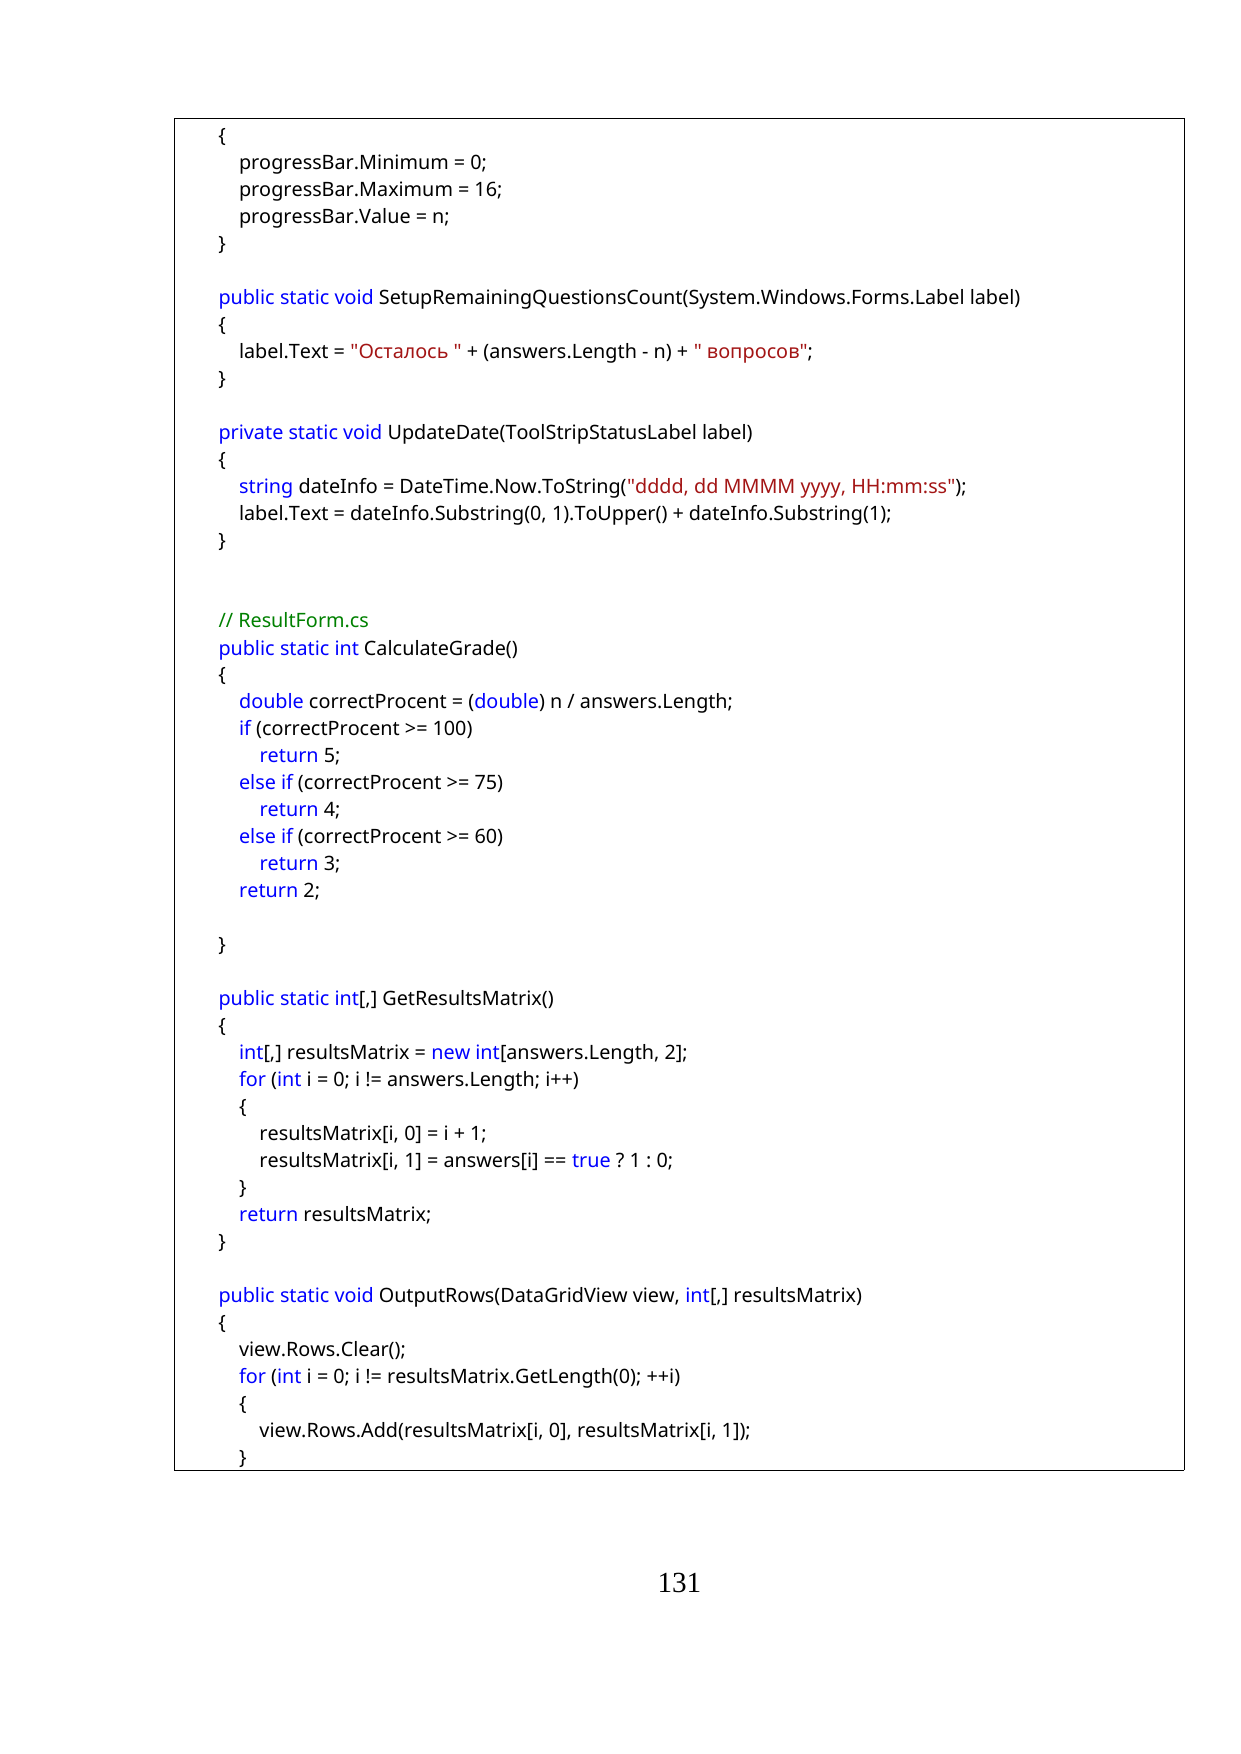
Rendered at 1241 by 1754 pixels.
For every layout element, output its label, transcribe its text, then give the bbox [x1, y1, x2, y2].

text { [177, 1092, 1181, 1119]
text string dateInfo = DateTime.Now.ToString("dddd, dd MMMM yyyy, HH:mm:ss"); [177, 472, 1181, 499]
text public static void SetupRemainingQuestionsCount(System.Windows.Forms.Label label) [177, 283, 1181, 310]
text int[,] resultsMatrix = new int[answers.Length, 2]; [177, 1038, 1181, 1065]
text { [177, 661, 1181, 688]
text double correctProcent = (double) n / answers.Length; [177, 688, 1181, 715]
text } [177, 1443, 1181, 1470]
text view.Rows.Clear(); [177, 1335, 1181, 1362]
text } [177, 931, 1181, 957]
text progressBar.Minimum = 0; [177, 148, 1181, 175]
text { [177, 445, 1181, 472]
text resultsMatrix[i, 0] = i + 1; [177, 1119, 1181, 1146]
text { [177, 1389, 1181, 1416]
text { [175, 119, 1184, 148]
text resultsMatrix[i, 1] = answers[i] == true ? 1 : 0; [177, 1146, 1181, 1173]
text progressBar.Maximum = 16; [177, 175, 1181, 202]
text public static int CalculateGrade() [177, 634, 1181, 661]
text for (int i = 0; i != resultsMatrix.GetLength(0); ++i) [177, 1362, 1181, 1389]
text private static void UpdateDate(ToolStripStatusLabel label) [177, 418, 1181, 445]
text } [177, 1227, 1181, 1254]
text label.Text = "Осталось " + (answers.Length - n) + " вопросов"; [177, 337, 1181, 364]
text { [177, 1011, 1181, 1038]
text return 2; [177, 877, 1181, 903]
text return 3; [177, 849, 1181, 877]
text view.Rows.Add(resultsMatrix[i, 0], resultsMatrix[i, 1]); [177, 1416, 1181, 1443]
text if (correctProcent >= 100) [177, 715, 1181, 742]
text return 5; [177, 742, 1181, 769]
text progressBar.Value = n; [177, 202, 1181, 229]
text return 4; [177, 796, 1181, 823]
text } [177, 526, 1181, 553]
text { [177, 1308, 1181, 1335]
text } [177, 229, 1181, 256]
text return resultsMatrix; [177, 1200, 1181, 1227]
text // ResultForm.cs [177, 607, 1181, 634]
text } [177, 364, 1181, 391]
text public static void OutputRows(DataGridView view, int[,] resultsMatrix) [177, 1281, 1181, 1308]
text else if (correctProcent >= 60) [177, 823, 1181, 849]
text for (int i = 0; i != answers.Length; i++) [177, 1065, 1181, 1092]
text { [177, 310, 1181, 337]
text public static int[,] GetResultsMatrix() [177, 984, 1181, 1011]
text else if (correctProcent >= 75) [177, 769, 1181, 796]
text } [177, 1173, 1181, 1200]
text label.Text = dateInfo.Substring(0, 1).ToUpper() + dateInfo.Substring(1); [177, 499, 1181, 526]
